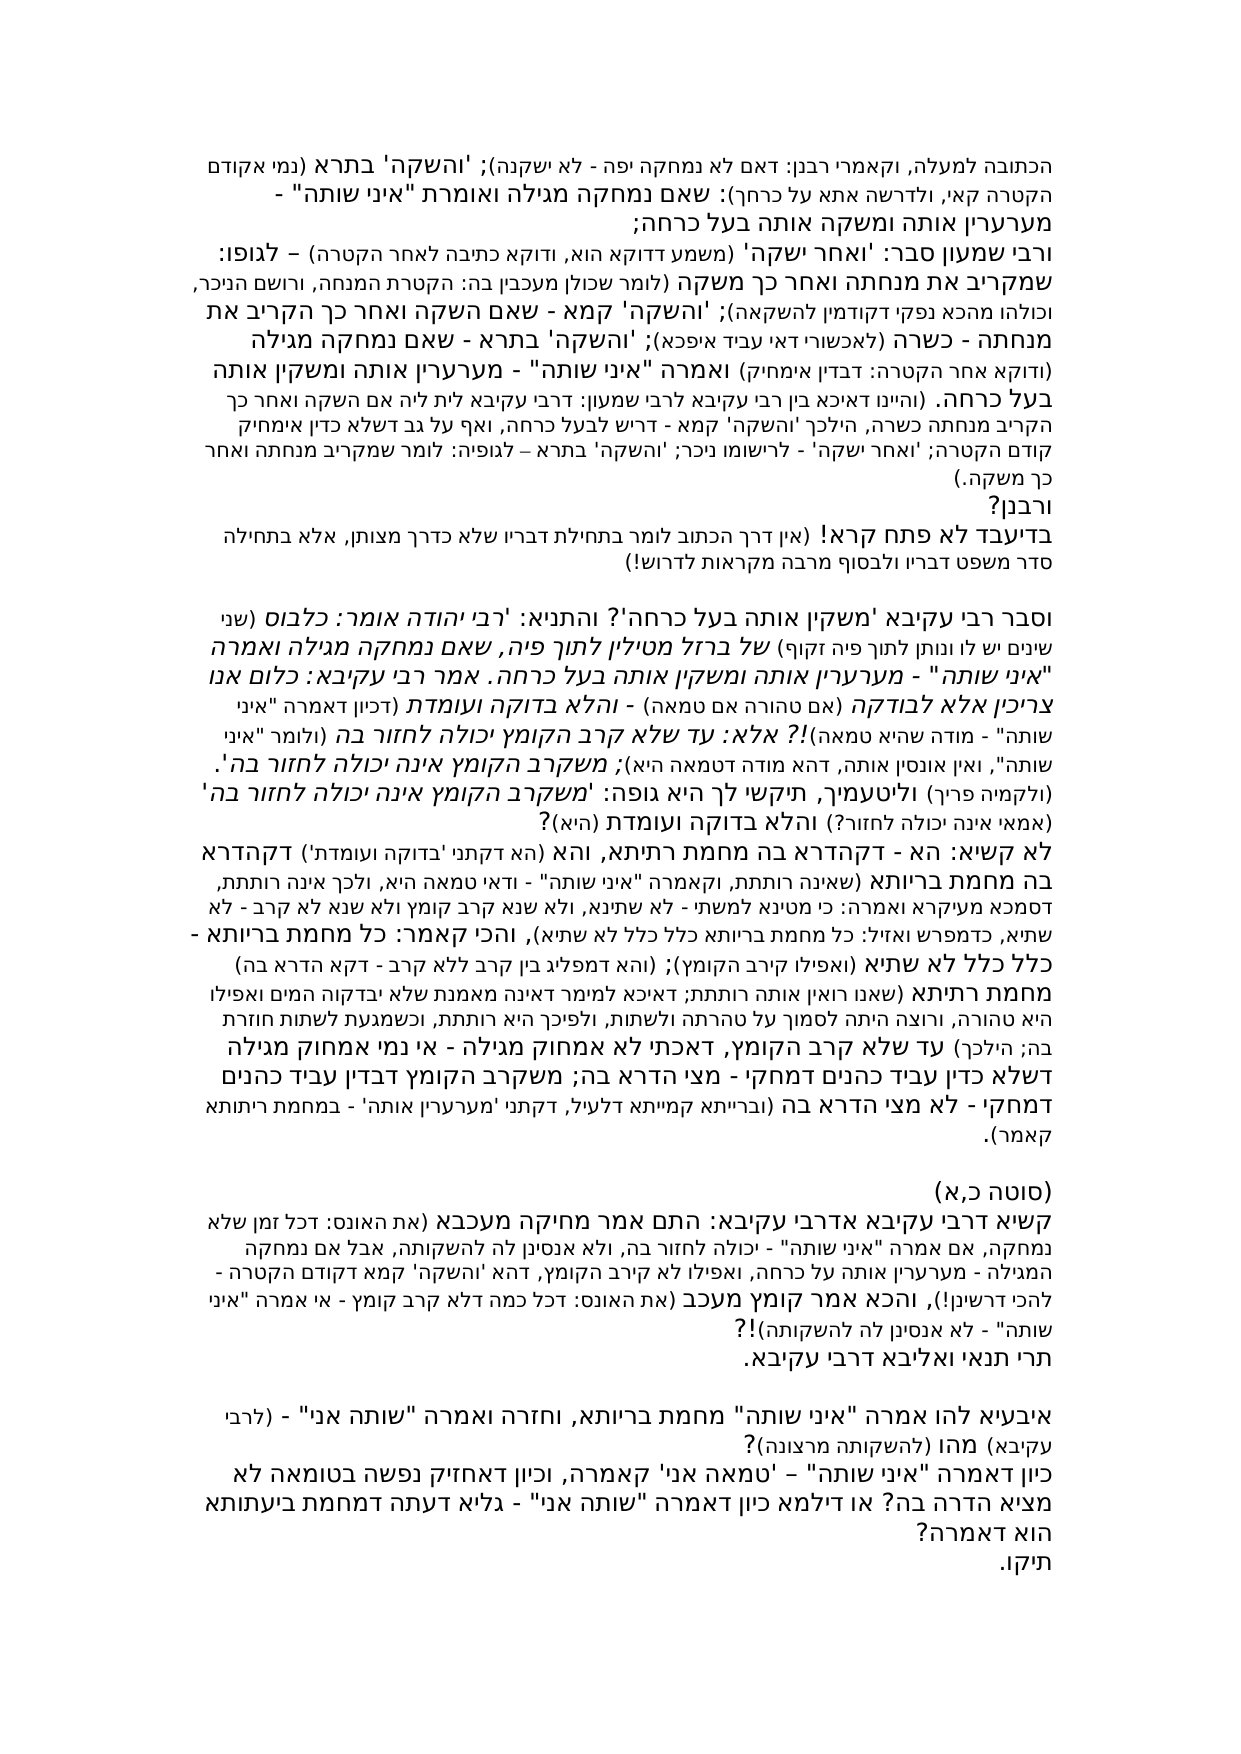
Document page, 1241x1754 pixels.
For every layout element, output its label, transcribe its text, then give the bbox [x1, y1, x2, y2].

text קשיא דרבי עקיבא אדרבי עקיבא: התם אמר מחיקה מעכבא (את האונס: דכל זמן שלא נמחקה, אם אמרה "איני שותה" - יכולה לחזור בה, ולא אנסינן לה להשקותה, אבל אם נמחקה המגילה - מערערין אותה על כרחה, ואפילו לא קירב הקומץ, דהא 'והשקה' קמא דקודם הקטרה - להכי דרשינן!), והכא אמר קומץ מעכב (את האונס: דכל כמה דלא קרב קומץ - אי אמרה "איני שותה" - לא אנסינן לה להשקותה)!? [187, 1207, 1053, 1343]
text (סוטה כ,א) [187, 1177, 1053, 1207]
text בדיעבד לא פתח קרא! (אין דרך הכתוב לומר בתחילת דבריו שלא כדרך מצותן, אלא בתחילה סדר משפט דבריו ולבסוף מרבה מקראות לדרוש!) [187, 520, 1053, 574]
text ורבנן? [187, 491, 1053, 520]
text לא קשיא: הא - דקהדרא בה מחמת רתיתא, והא (הא דקתני 'בדוקה ועומדת') דקהדרא בה מחמת בריותא (שאינה רותתת, וקאמרה "איני שותה" - ודאי טמאה היא, ולכך אינה רותתת, דסמכא מעיקרא ואמרה: כי מטינא למשתי - לא שתינא, ולא שנא קרב קומץ ולא שנא לא קרב - לא שתיא, כדמפרש ואזיל: כל מחמת בריותא כלל כלל לא שתיא), והכי קאמר: כל מחמת בריותא - כלל כלל לא שתיא (ואפילו קירב הקומץ); (והא דמפליג בין קרב ללא קרב - דקא הדרא בה) מחמת רתיתא (שאנו רואין אותה רותתת; דאיכא למימר דאינה מאמנת שלא יבדקוה המים ואפילו היא טהורה, ורוצה היתה לסמוך על טהרתה ולשתות, ולפיכך היא רותתת, וכשמגעת לשתות חוזרת בה; הילכך) עד שלא קרב הקומץ, דאכתי לא אמחוק מגילה - אי נמי אמחוק מגילה דשלא כדין עביד כהנים דמחקי - מצי הדרא בה; משקרב הקומץ דבדין עביד כהנים דמחקי - לא מצי הדרא בה (וברייתא קמייתא דלעיל, דקתני 'מערערין אותה' - במחמת ריתותא קאמר). [187, 837, 1053, 1149]
text ורבי שמעון סבר: 'ואחר ישקה' (משמע דדוקא הוא, ודוקא כתיבה לאחר הקטרה) – לגופו: שמקריב את מנחתה ואחר כך משקה (לומר שכולן מעכבין בה: הקטרת המנחה, ורושם הניכר, וכולהו מהכא נפקי דקודמין להשקאה); 'והשקה' קמא - שאם השקה ואחר כך הקריב את מנחתה - כשרה (לאכשורי דאי עביד איפכא); 'והשקה' בתרא - שאם נמחקה מגילה (ודוקא אחר הקטרה: דבדין אימחיק) ואמרה "איני שותה" - מערערין אותה ומשקין אותה בעל כרחה. (והיינו דאיכא בין רבי עקיבא לרבי שמעון: דרבי עקיבא לית ליה אם השקה ואחר כך הקריב מנחתה כשרה, הילכך 'והשקה' קמא - דריש לבעל כרחה, ואף על גב דשלא כדין אימחיק קודם הקטרה; 'ואחר ישקה' - לרישומו ניכר; 'והשקה' בתרא – לגופיה: לומר שמקריב מנחתה ואחר כך משקה.) [187, 238, 1053, 491]
text כיון דאמרה "איני שותה" – 'טמאה אני' קאמרה, וכיון דאחזיק נפשה בטומאה לא מציא הדרה בה? או דילמא כיון דאמרה "שותה אני" - גליא דעתה דמחמת ביעתותא הוא דאמרה? [187, 1459, 1053, 1547]
text (ולקמיה פריך) וליטעמיך, תיקשי לך היא גופה: 'משקרב הקומץ אינה יכולה לחזור בה' (אמאי אינה יכולה לחזור?) והלא בדוקה ועומדת (היא)? [187, 778, 1053, 837]
text תרי תנאי ואליבא דרבי עקיבא. [187, 1343, 1053, 1372]
text וסבר רבי עקיבא 'משקין אותה בעל כרחה'? והתניא: 'רבי יהודה אומר: כלבוס (שני שינים יש לו ונותן לתוך פיה זקוף) של ברזל מטילין לתוך פיה, שאם נמחקה מגילה ואמרה "איני שותה" - מערערין אותה ומשקין אותה בעל כרחה. אמר רבי עקיבא: כלום אנו צריכין אלא לבודקה (אם טהורה אם טמאה) - והלא בדוקה ועומדת (דכיון דאמרה "איני שותה" - מודה שהיא טמאה)!? אלא: עד שלא קרב הקומץ יכולה לחזור בה (ולומר "איני שותה", ואין אונסין אותה, דהא מודה דטמאה היא); משקרב הקומץ אינה יכולה לחזור בה'. [187, 603, 1053, 778]
text הכתובה למעלה, וקאמרי רבנן: דאם לא נמחקה יפה - לא ישקנה); 'והשקה' בתרא (נמי אקודם הקטרה קאי, ולדרשה אתא על כרחך): שאם נמחקה מגילה ואומרת "איני שותה" - מערערין אותה ומשקה אותה בעל כרחה; [187, 150, 1053, 238]
text איבעיא להו אמרה "איני שותה" מחמת בריותא, וחזרה ואמרה "שותה אני" - (לרבי עקיבא) מהו (להשקותה מרצונה)? [187, 1401, 1053, 1459]
text תיקו. [187, 1547, 1053, 1576]
